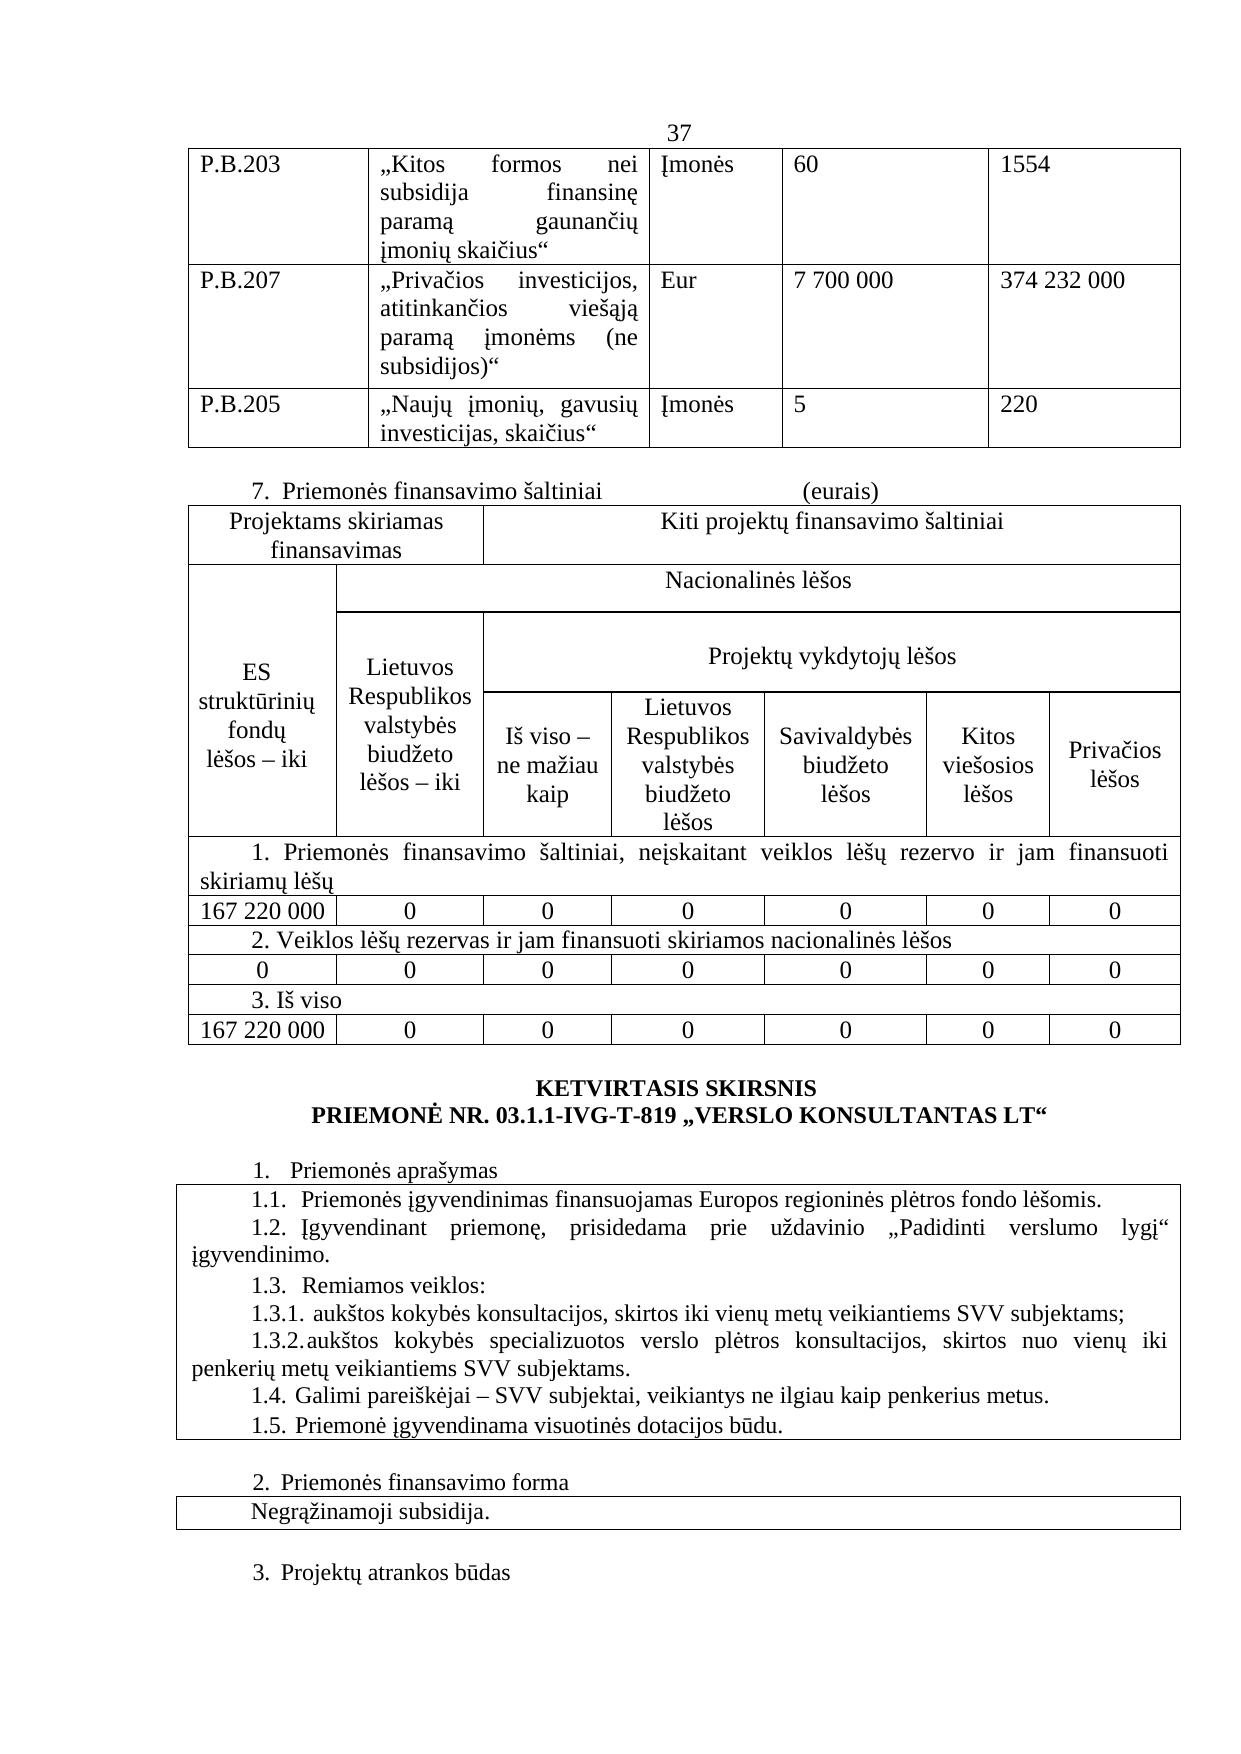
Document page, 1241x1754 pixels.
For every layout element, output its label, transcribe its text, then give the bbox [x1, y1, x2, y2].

table_cell Lietuvos Respublikos valstybės biudžeto lėšos [612, 693, 764, 836]
table_cell Savivaldybės biudžeto lėšos [765, 693, 926, 836]
table_cell 0 [484, 896, 611, 924]
table_cell 0 [337, 955, 483, 984]
table_cell „Privačios investicijos, atitinkančios viešąją paramą įmonėms (ne subsidijos)“ [369, 265, 649, 388]
table_cell Projektų vykdytojų lėšos [484, 613, 1180, 691]
table_cell 0 [612, 955, 764, 984]
table_cell 0 [765, 955, 926, 984]
table_cell P.B.205 [189, 389, 368, 447]
table_cell 0 [1050, 896, 1180, 924]
table_cell 0 [1050, 955, 1180, 984]
table_cell 0 [1050, 1015, 1180, 1044]
table_cell P.B.203 [189, 149, 368, 264]
table_cell 60 [783, 149, 988, 264]
table_cell 1.3. Remiamos veiklos: 1.3.1. aukštos kokybės konsultacijos, skirtos iki vienų metų veikiantiems SVV subjektams; 1.3.2. aukštos kokybės specializuotos verslo plėtros konsultacijos, skirtos nuo vienų iki penkerių metų veikiantiems SVV subjektams. [177, 1271, 1180, 1381]
text 2. Priemonės finansavimo forma [252, 1468, 1181, 1496]
table_cell 0 [337, 896, 483, 924]
table_cell Iš viso – ne mažiau kaip [484, 693, 611, 836]
table_cell Lietuvos Respublikos valstybės biudžeto lėšos – iki [337, 613, 483, 836]
table_cell 0 [612, 896, 764, 924]
text 7. Priemonės finansavimo šaltiniai (eurais) [251, 476, 1181, 505]
table_cell 5 [783, 389, 988, 447]
table_cell Įmonės [650, 389, 782, 447]
table_cell 2. Veiklos lėšų rezervas ir jam finansuoti skiriamos nacionalinės lėšos [189, 926, 1180, 954]
table_cell 3. Iš viso [189, 985, 1180, 1014]
text PRIEMONĖ NR. 03.1.1-IVG-T-819 „VERSLO KONSULTANTAS LT“ [177, 1101, 1181, 1129]
table_header Kiti projektų finansavimo šaltiniai [484, 506, 1180, 564]
table_cell 0 [765, 1015, 926, 1044]
table_cell 0 [337, 1015, 483, 1044]
text 3. Projektų atrankos būdas [252, 1558, 1181, 1586]
table_cell Eur [650, 265, 782, 388]
table_cell 7 700 000 [783, 265, 988, 388]
table_cell Įmonės [650, 149, 782, 264]
table_cell 1554 [989, 149, 1180, 264]
table_cell 167 220 000 [189, 896, 336, 924]
table_cell 0 [612, 1015, 764, 1044]
table_cell 1.4. Galimi pareiškėjai – SVV subjektai, veikiantys ne ilgiau kaip penkerius metus. [177, 1381, 1180, 1411]
table_cell „Naujų įmonių, gavusių investicijas, skaičius“ [369, 389, 649, 447]
table_cell 0 [927, 896, 1049, 924]
table_cell 0 [484, 1015, 611, 1044]
table_cell 220 [989, 389, 1180, 447]
table_cell P.B.207 [189, 265, 368, 388]
table_cell 0 [189, 955, 336, 984]
table_cell Kitos viešosios lėšos [927, 693, 1049, 836]
table_cell 0 [927, 1015, 1049, 1044]
table_cell Nacionalinės lėšos [337, 565, 1180, 611]
table_cell 374 232 000 [989, 265, 1180, 388]
table_header Projektams skiriamas finansavimas [189, 506, 483, 564]
text 1. Priemonės aprašymas [252, 1156, 1181, 1184]
table_header Negrąžinamoji subsidija. [177, 1497, 1180, 1529]
table_cell 167 220 000 [189, 1015, 336, 1044]
table_header 1.1. Priemonės įgyvendinimas finansuojamas Europos regioninės plėtros fondo lėšomis. 1.2. Įgyvendinant priemonę, prisidedama prie uždavinio „Padidinti verslumo lygį“ įgyvendinimo. [177, 1185, 1180, 1271]
table_cell 1.5. Priemonė įgyvendinama visuotinės dotacijos būdu. [177, 1411, 1180, 1438]
table_cell 0 [765, 896, 926, 924]
table_cell 0 [927, 955, 1049, 984]
text KETVIRTASIS SKIRSNIS [177, 1073, 1181, 1101]
table_cell 0 [484, 955, 611, 984]
table_cell „Kitos formos nei subsidija finansinę paramą gaunančių įmonių skaičius“ [369, 149, 649, 264]
table_cell Privačios lėšos [1050, 693, 1180, 836]
table_cell ES struktūrinių fondų lėšos – iki [189, 565, 336, 836]
table_cell 1. Priemonės finansavimo šaltiniai, neįskaitant veiklos lėšų rezervo ir jam finansuoti skiriamų lėšų [189, 837, 1180, 895]
